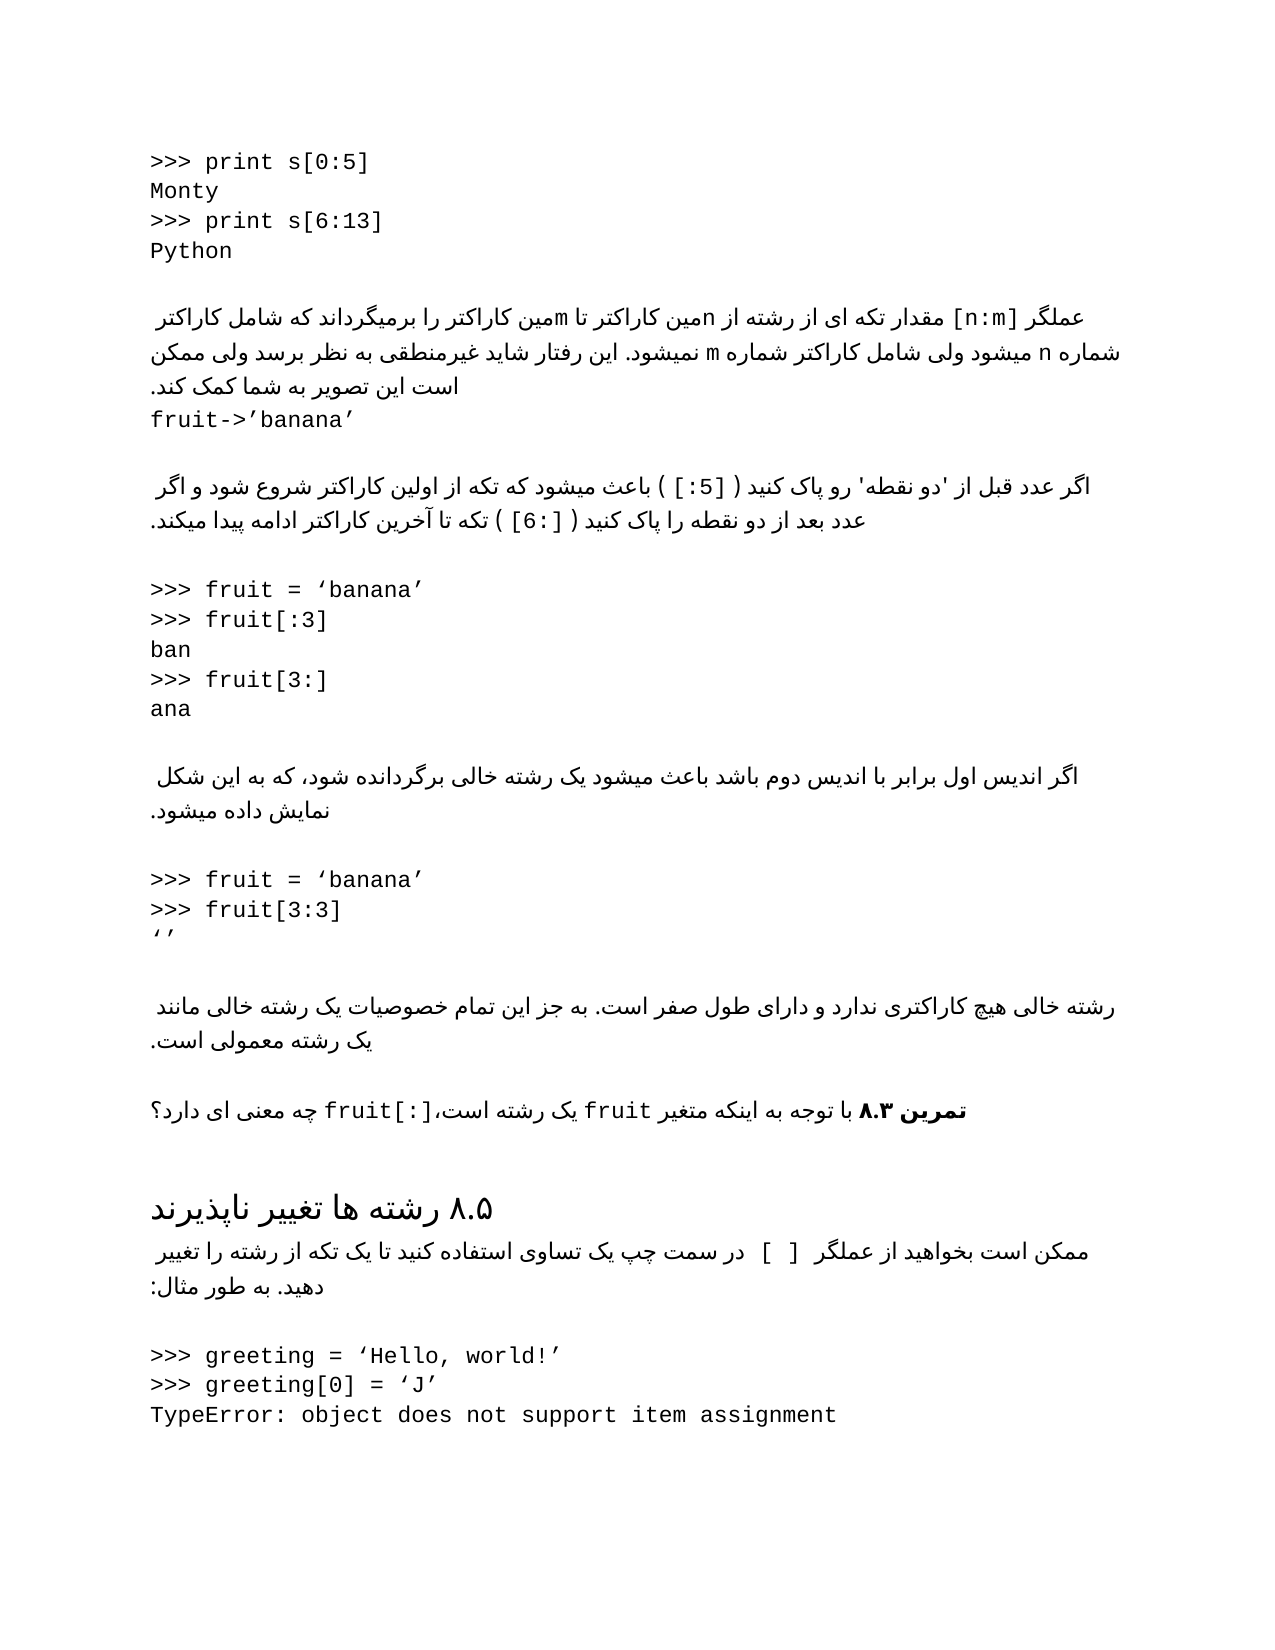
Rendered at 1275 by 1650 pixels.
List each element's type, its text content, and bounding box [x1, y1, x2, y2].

text fruit->’banana’ [150, 408, 1125, 434]
text رشته خالی هیچ کاراکتری ندارد و دارای طول صفر است. به جز این تمام خصوصیات یک رشته خالی مانند یک رشته معمولی است. [150, 993, 1125, 1058]
text Monty [150, 180, 1125, 206]
text تمرین ۸.۳ با توجه به اینکه متغیر fruit یک رشته است،[:]fruit چه معنی ای دارد؟ [150, 1098, 1125, 1128]
text >>> fruit = ‘banana’ [150, 579, 1125, 604]
text >>> fruit = ‘banana’ [150, 868, 1125, 894]
text >>> print s[0:5] [150, 150, 1125, 176]
text ban [150, 638, 1125, 664]
text >>> fruit[3:3] [150, 898, 1125, 924]
subtitle ۸.۵ رشته ها تغییر ناپذیرند [150, 1189, 1125, 1233]
text >>> greeting[0] = ‘J’ [150, 1374, 1125, 1400]
text ‘’ [150, 928, 1125, 954]
text ممکن است بخواهید از عملگر [ ] در سمت چپ یک تساوی استفاده کنید تا یک تکه از رشته را تغییر دهید. به طور مثال: [150, 1239, 1125, 1303]
text Python [150, 239, 1125, 265]
text TypeError: object does not support item assignment [150, 1403, 1125, 1429]
text ana [150, 698, 1125, 724]
text >>> print s[6:13] [150, 209, 1125, 236]
text >>> fruit[3:] [150, 668, 1125, 694]
text عملگر [n:m] مقدار تکه ای از رشته از nمین کاراکتر تا mمین کاراکتر را برمیگرداند که شامل کاراکتر شماره n میشود ولی شامل کاراکتر شماره m نمیشود. این رفتار شاید غیرمنطقی به نظر برسد ولی ممکن است این تصویر به شما کمک کند. [150, 305, 1125, 404]
text اگر اندیس اول برابر با اندیس دوم باشد باعث میشود یک رشته خالی برگردانده شود، که به این شکل نمایش داده میشود. [150, 763, 1125, 828]
text >>> greeting = ‘Hello, world!’ [150, 1344, 1125, 1370]
text >>> fruit[:3] [150, 608, 1125, 634]
text اگر عدد قبل از 'دو نقطه' رو پاک کنید ( [5:] ) باعث میشود که تکه از اولین کاراکتر شروع شود و اگر عدد بعد از دو نقطه را پاک کنید ( [:6] ) تکه تا آخرین کاراکتر ادامه پیدا میکند. [150, 474, 1125, 538]
